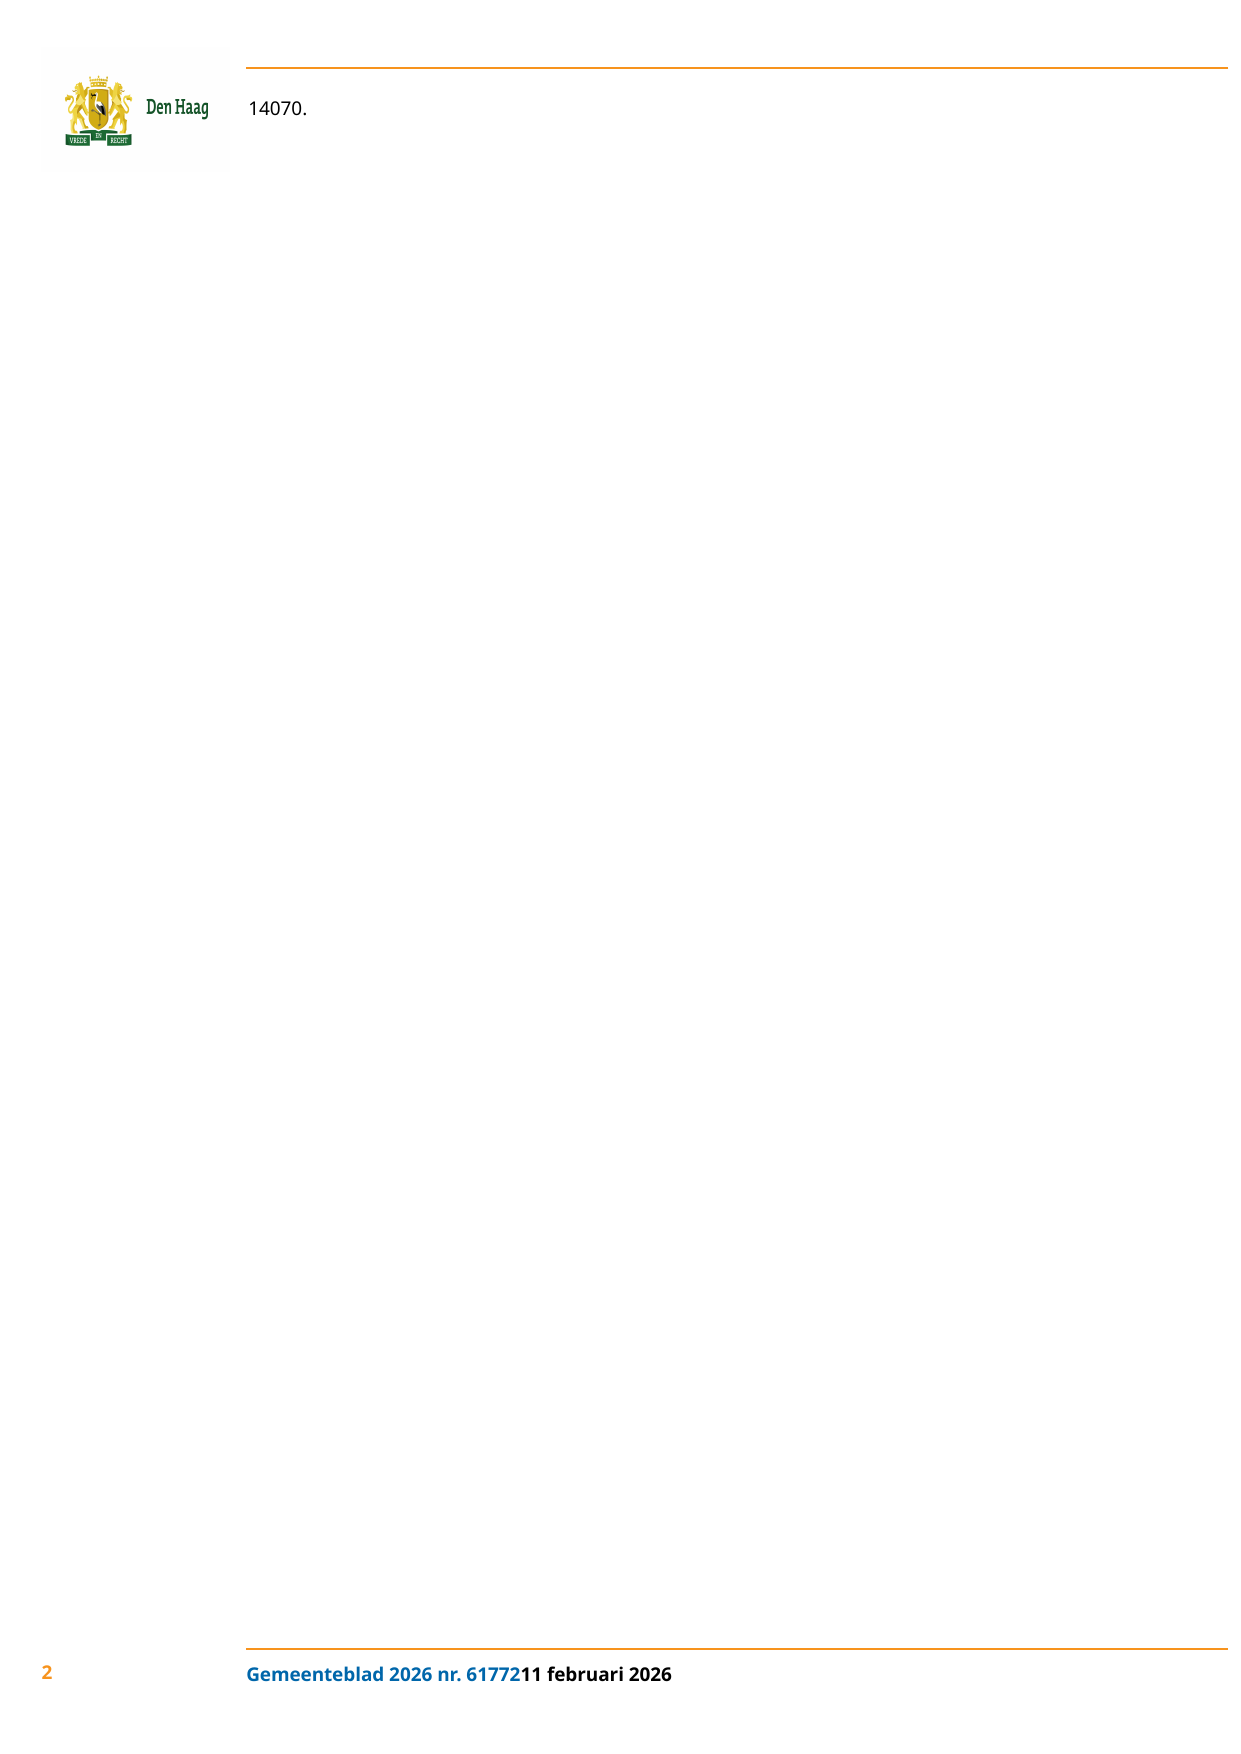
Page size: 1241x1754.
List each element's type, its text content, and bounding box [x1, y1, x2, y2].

picture [41, 47, 231, 172]
text 14070. [248, 95, 1152, 121]
